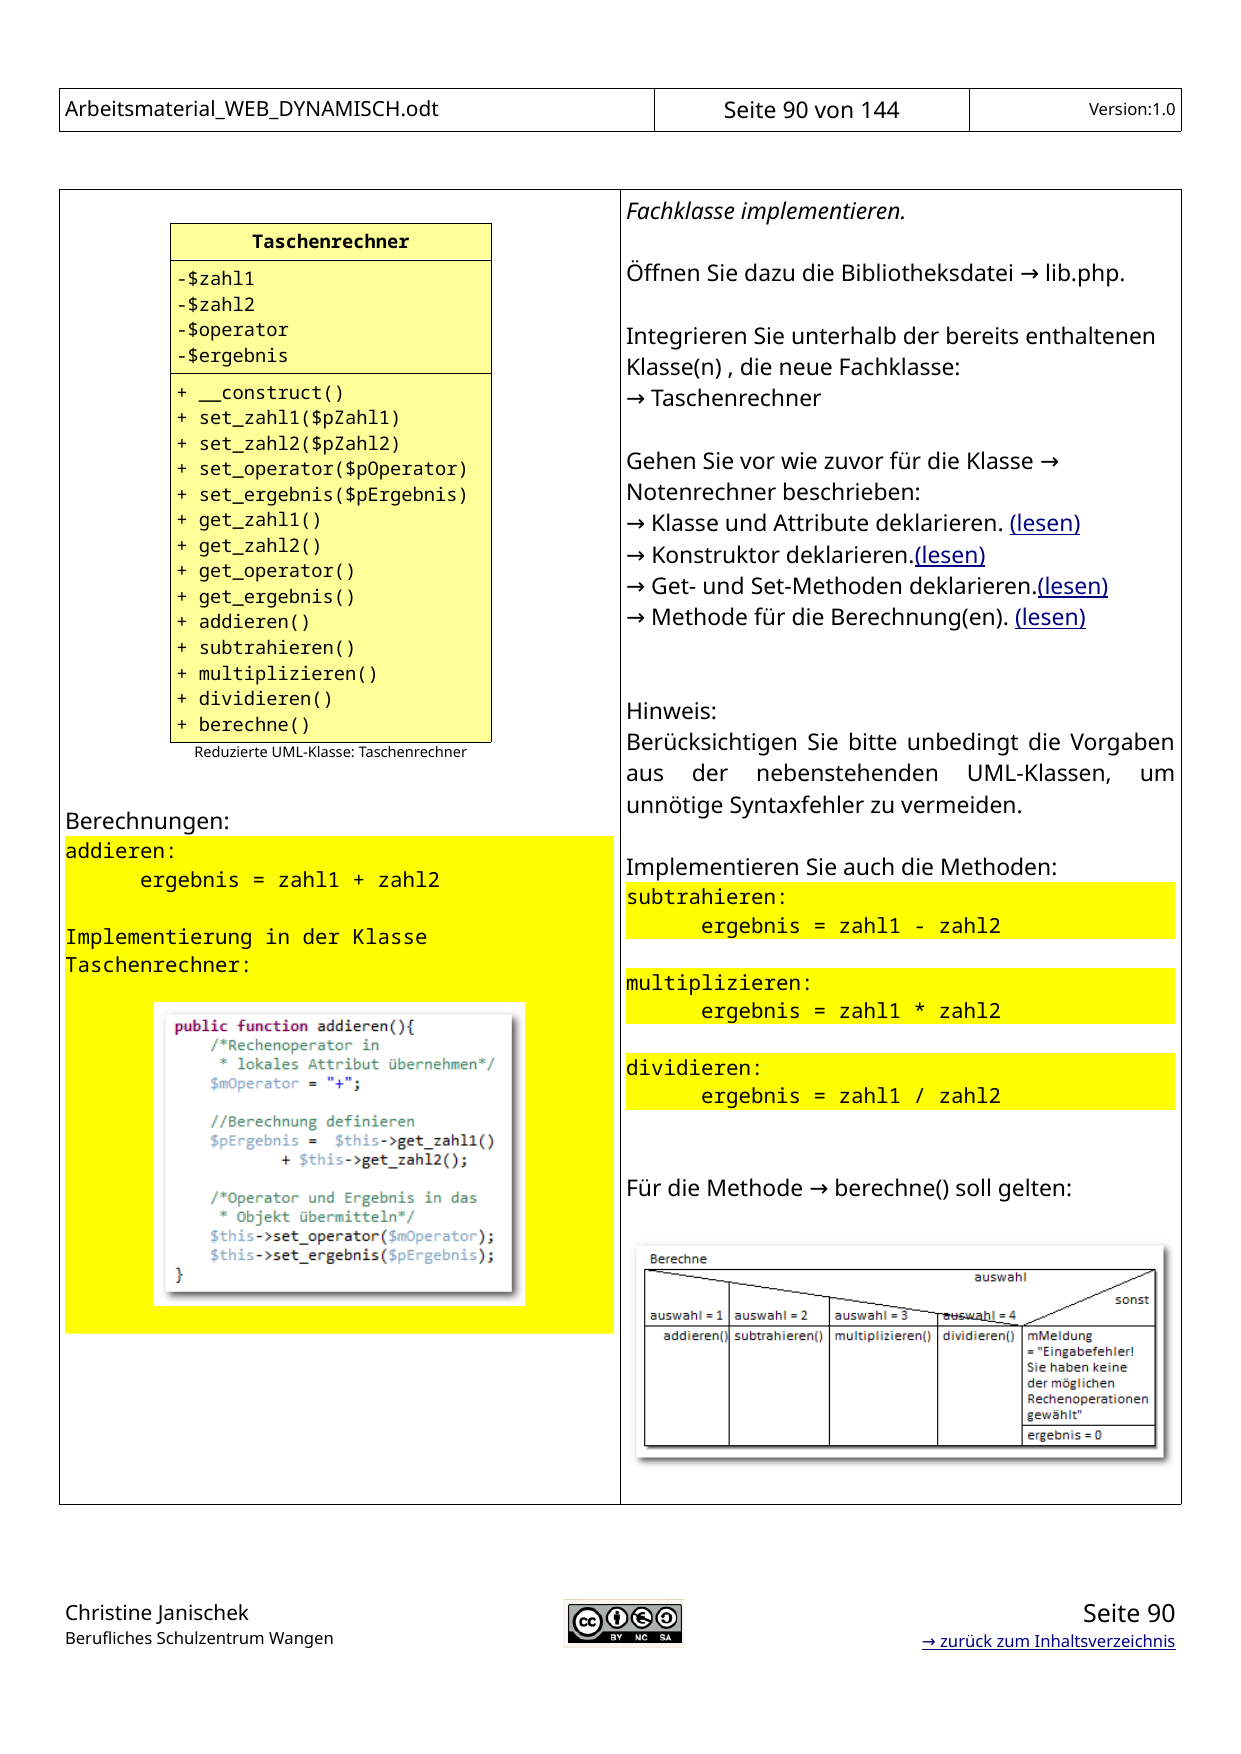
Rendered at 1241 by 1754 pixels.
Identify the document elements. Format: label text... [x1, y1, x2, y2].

picture [563, 1598, 685, 1648]
table_cell + __construct() + set_zahl1($pZahl1) + set_zahl2($pZahl2) + set_operator($pOperator) + set_ergebnis($pErgebnis) + get_zahl1() + get_zahl2() + get_operator() + get_ergebnis() + addieren() + subtrahieren() + multiplizieren() + dividieren() + berechne() [171, 374, 491, 742]
table_cell -$zahl1 -$zahl2 -$operator -$ergebnis [171, 261, 491, 373]
table_cell [60, 190, 620, 222]
table_header Taschenrechner [171, 224, 491, 259]
picture [625, 1234, 1176, 1470]
picture [153, 1002, 526, 1306]
table_cell [60, 1003, 620, 1504]
table_cell Berechnungen: addieren: ergebnis = zahl1 + zahl2 Implementierung in der Klasse Taschenrechner: [60, 223, 620, 1002]
table_cell Fachklasse implementieren. Öffnen Sie dazu die Bibliotheksdatei → lib.php. Integrieren Sie unterhalb der bereits enthaltenen Klasse(n) , die neue Fachklasse: → Taschenrechner Gehen Sie vor wie zuvor für die Klasse → Notenrechner beschrieben: → Klasse und Attribute deklarieren. (lesen) → Konstruktor deklarieren.(lesen) → Get- und Set-Methoden deklarieren.(lesen) → Methode für die Berechnung(en). (lesen) Hinweis: Berücksichtigen Sie bitte unbedingt die Vorgaben aus der nebenstehenden UML-Klassen, um unnötige Syntaxfehler zu vermeiden. Implementieren Sie auch die Methoden: subtrahieren: ergebnis = zahl1 - zahl2 multiplizieren: ergebnis = zahl1 * zahl2 dividieren: ergebnis = zahl1 / zahl2 Für die Methode → berechne() soll gelten: [621, 190, 1181, 1504]
